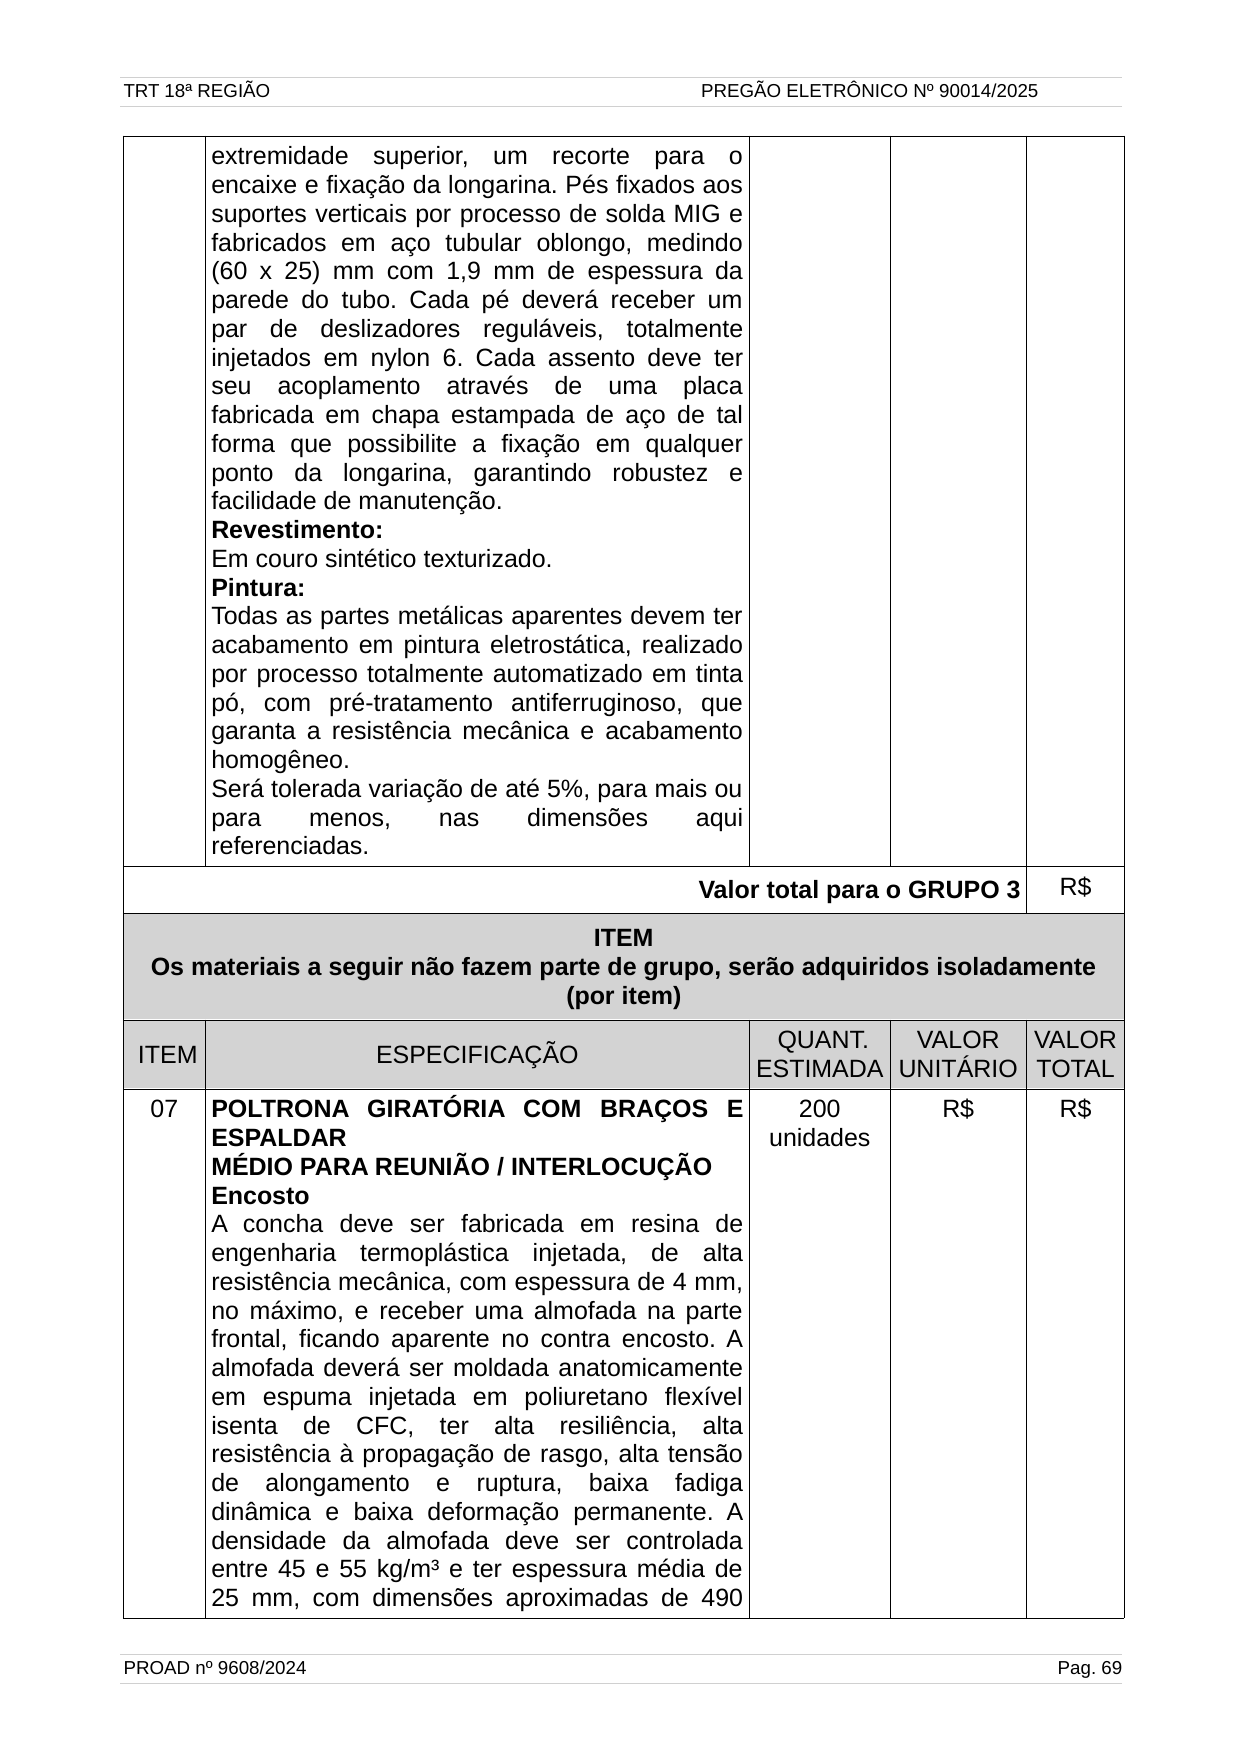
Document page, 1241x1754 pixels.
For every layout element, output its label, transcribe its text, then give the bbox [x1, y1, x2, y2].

table_cell 200 unidades [750, 1090, 890, 1618]
table_cell [891, 137, 1026, 866]
table_cell ITEM Os materiais a seguir não fazem parte de grupo, serão adquiridos isoladamente (por item) [124, 914, 1124, 1019]
table_cell [1027, 137, 1124, 866]
table_cell extremidade superior, um recorte para o encaixe e fixação da longarina. Pés fixados aos suportes verticais por processo de solda MIG e fabricados em aço tubular oblongo, medindo (60 x 25) mm com 1,9 mm de espessura da parede do tubo. Cada pé deverá receber um par de deslizadores reguláveis, totalmente injetados em nylon 6. Cada assento deve ter seu acoplamento através de uma placa fabricada em chapa estampada de aço de tal forma que possibilite a fixação em qualquer ponto da longarina, garantindo robustez e facilidade de manutenção. Revestimento: Em couro sintético texturizado. Pintura: Todas as partes metálicas aparentes devem ter acabamento em pintura eletrostática, realizado por processo totalmente automatizado em tinta pó, com pré-tratamento antiferruginoso, que garanta a resistência mecânica e acabamento homogêneo. Será tolerada variação de até 5%, para mais ou para menos, nas dimensões aqui referenciadas. [206, 137, 749, 866]
table_cell [124, 137, 205, 866]
table_cell [750, 137, 890, 866]
table_cell VALOR UNITÁRIO [891, 1021, 1026, 1088]
table_cell R$ [1027, 1090, 1124, 1618]
table_cell ITEM [124, 1021, 205, 1088]
table_cell Valor total para o GRUPO 3 [124, 867, 1026, 913]
table_cell R$ [891, 1090, 1026, 1618]
table_cell ESPECIFICAÇÃO [206, 1021, 749, 1088]
table_cell POLTRONA GIRATÓRIA COM BRAÇOS E ESPALDAR MÉDIO PARA REUNIÃO / INTERLOCUÇÃO Encosto A concha deve ser fabricada em resina de engenharia termoplástica injetada, de alta resistência mecânica, com espessura de 4 mm, no máximo, e receber uma almofada na parte frontal, ficando aparente no contra encosto. A almofada deverá ser moldada anatomicamente em espuma injetada em poliuretano flexível isenta de CFC, ter alta resiliência, alta resistência à propagação de rasgo, alta tensão de alongamento e ruptura, baixa fadiga dinâmica e baixa deformação permanente. A densidade da almofada deve ser controlada entre 45 e 55 kg/m³ e ter espessura média de 25 mm, com dimensões aproximadas de 490 [206, 1090, 749, 1618]
table_cell R$ [1027, 867, 1124, 913]
table_cell VALOR TOTAL [1027, 1021, 1124, 1088]
table_cell 07 [124, 1090, 205, 1618]
table_cell QUANT. ESTIMADA [750, 1021, 890, 1088]
